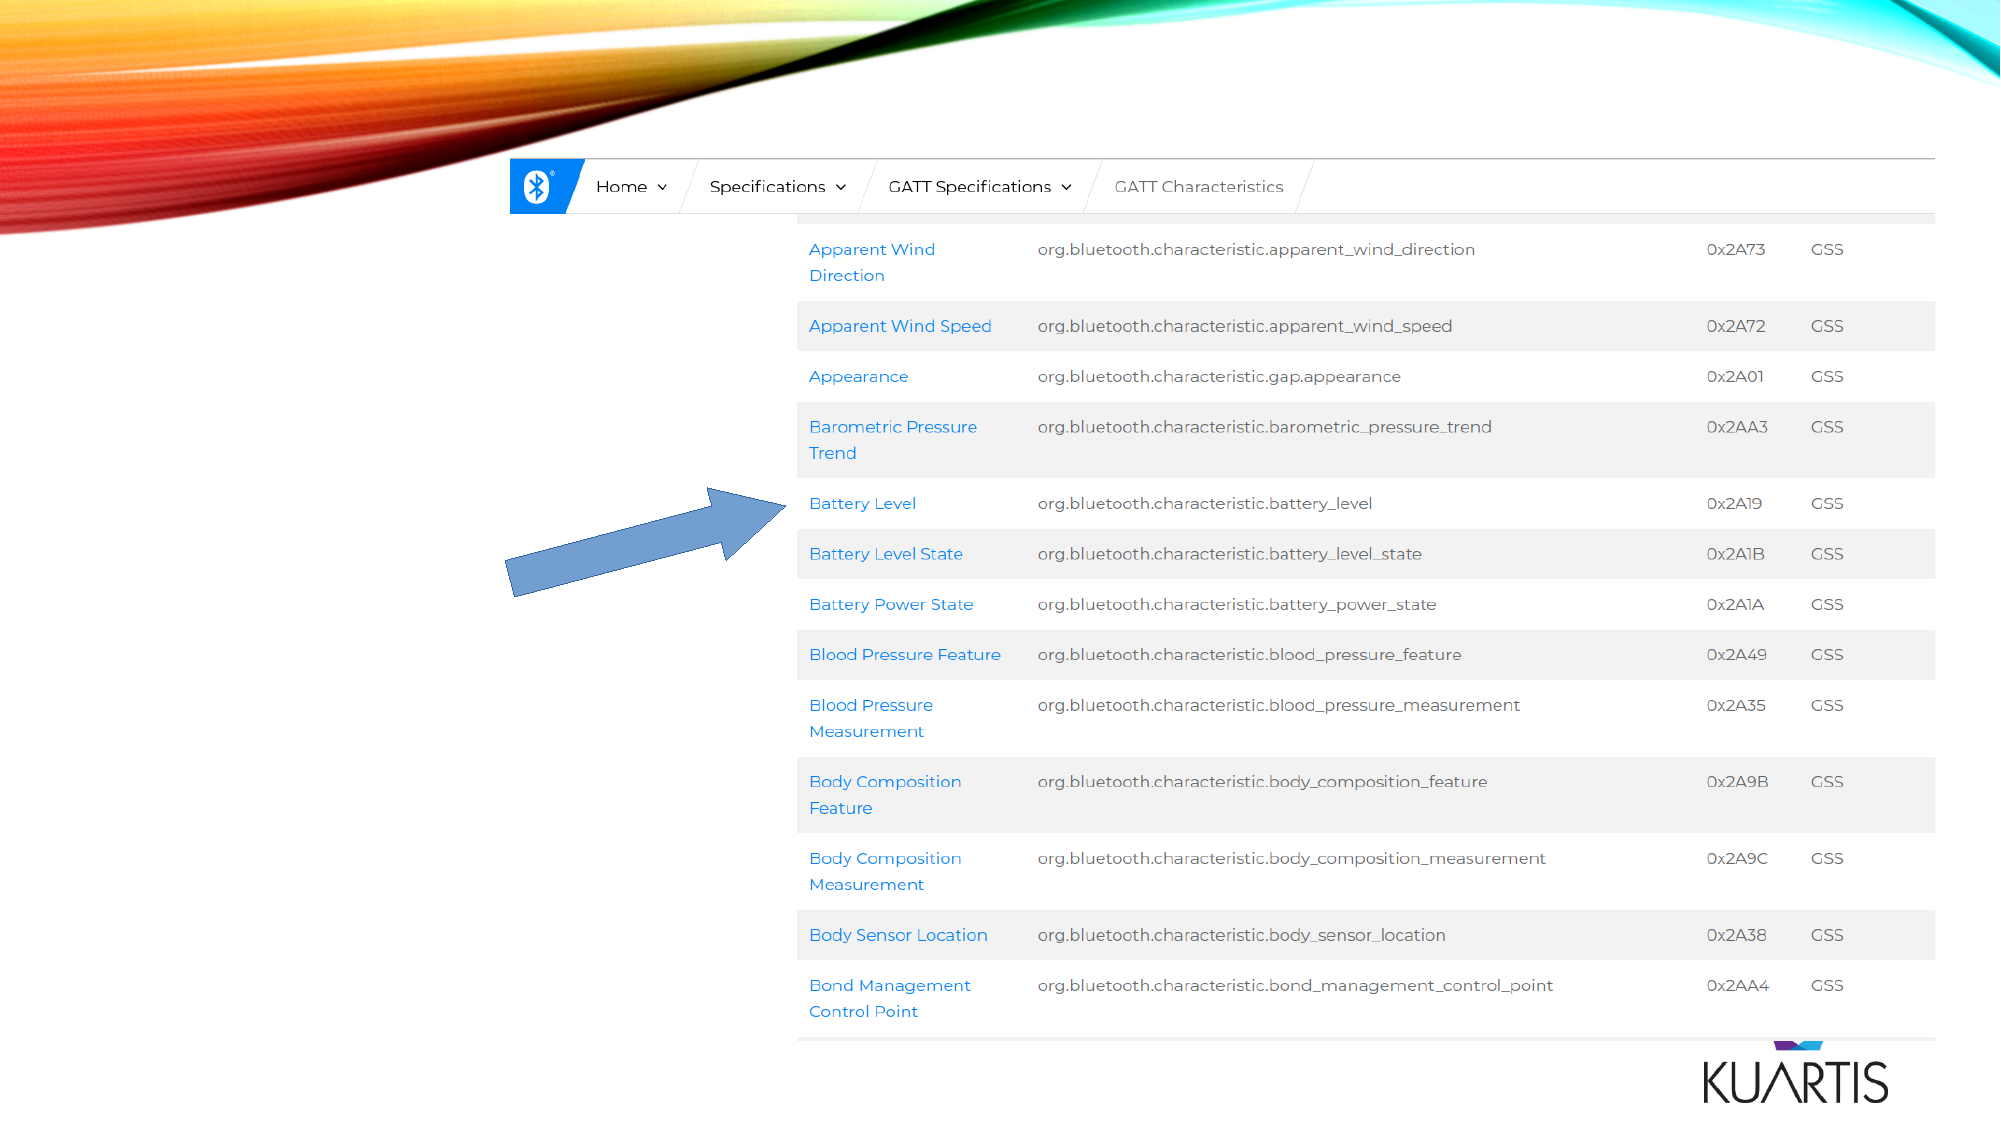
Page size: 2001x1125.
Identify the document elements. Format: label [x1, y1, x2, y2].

picture [0, 0, 2000, 1103]
text_box [505, 487, 786, 597]
